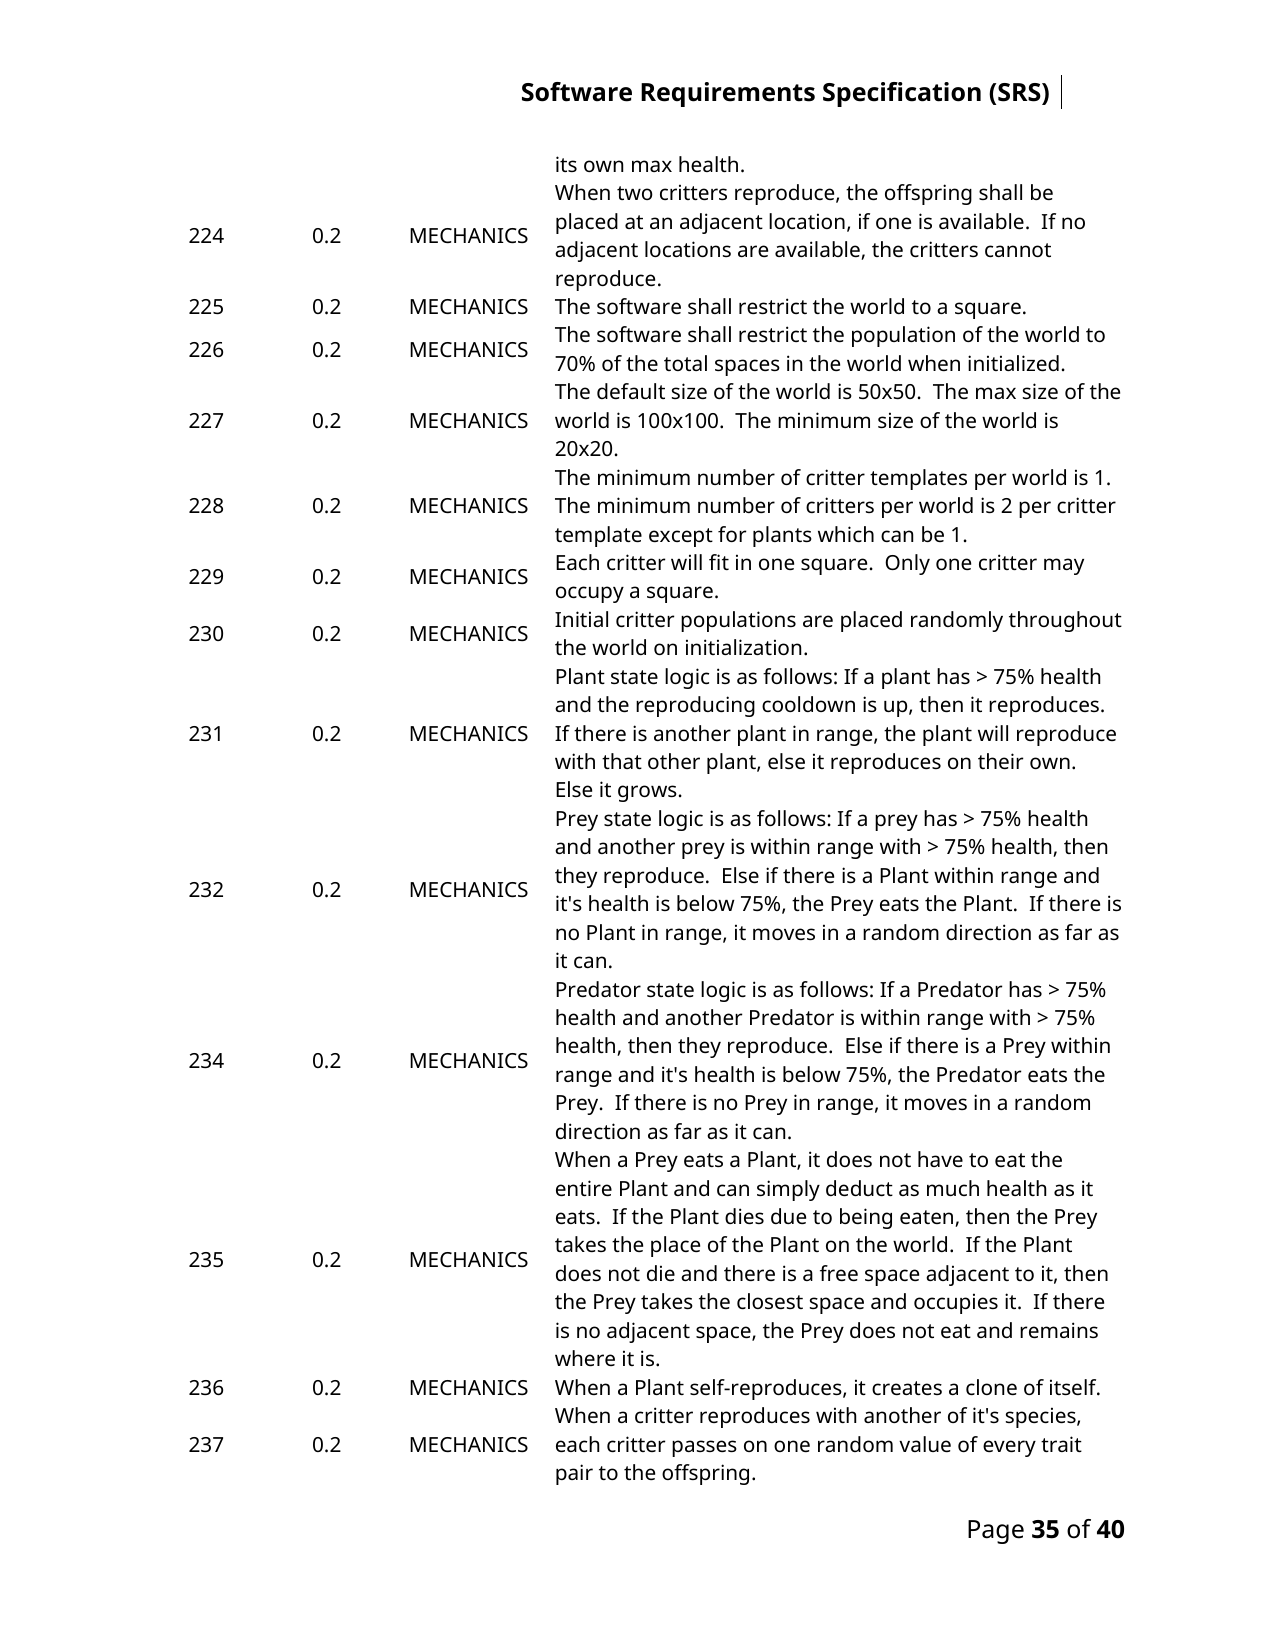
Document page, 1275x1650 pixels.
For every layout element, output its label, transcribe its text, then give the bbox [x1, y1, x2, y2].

table_cell 0.2 [267, 292, 386, 321]
table_cell The default size of the world is 50x50. The max size of the world is 100x100. The minimum size of the world is 20x20. [551, 378, 1127, 463]
table_cell 0.2 [267, 1373, 386, 1401]
table_cell MECHANICS [386, 378, 551, 463]
table_cell MECHANICS [386, 463, 551, 548]
table_cell MECHANICS [386, 321, 551, 377]
table_cell The software shall restrict the population of the world to 70% of the total spaces in the world when initialized. [551, 321, 1127, 377]
table_cell 228 [145, 463, 267, 548]
table_cell 227 [145, 378, 267, 463]
table_cell 0.2 [267, 548, 386, 605]
table_cell 0.2 [267, 662, 386, 804]
table_cell 225 [145, 292, 267, 321]
table_cell MECHANICS [386, 975, 551, 1145]
table_cell 0.2 [267, 463, 386, 548]
table_cell 0.2 [267, 179, 386, 292]
table_cell Each critter will fit in one square. Only one critter may occupy a square. [551, 548, 1127, 605]
table_cell 0.2 [267, 605, 386, 662]
table_cell MECHANICS [386, 605, 551, 662]
table_cell 232 [145, 804, 267, 975]
table_cell MECHANICS [386, 804, 551, 975]
table_cell The minimum number of critter templates per world is 1. The minimum number of critters per world is 2 per critter template except for plants which can be 1. [551, 463, 1127, 548]
table_cell MECHANICS [386, 179, 551, 292]
table_cell 236 [145, 1373, 267, 1401]
table_cell The software shall restrict the world to a square. [551, 292, 1127, 321]
table_cell 0.2 [267, 1401, 386, 1487]
table_cell 224 [145, 179, 267, 292]
table_cell Predator state logic is as follows: If a Predator has > 75% health and another Predator is within range with > 75% health, then they reproduce. Else if there is a Prey within range and it's health is below 75%, the Predator eats the Prey. If there is no Prey in range, it moves in a random direction as far as it can. [551, 975, 1127, 1145]
table_cell 231 [145, 662, 267, 804]
table_cell its own max health. [551, 150, 1127, 178]
table_cell [145, 150, 267, 178]
table_cell 226 [145, 321, 267, 377]
table_cell When a Plant self-reproduces, it creates a clone of itself. [551, 1373, 1127, 1401]
table_cell 0.2 [267, 975, 386, 1145]
table_cell 0.2 [267, 1145, 386, 1373]
table_cell MECHANICS [386, 292, 551, 321]
table_cell [386, 150, 551, 178]
table_cell [267, 150, 386, 178]
table_cell When a Prey eats a Plant, it does not have to eat the entire Plant and can simply deduct as much health as it eats. If the Plant dies due to being eaten, then the Prey takes the place of the Plant on the world. If the Plant does not die and there is a free space adjacent to it, then the Prey takes the closest space and occupies it. If there is no adjacent space, the Prey does not eat and remains where it is. [551, 1145, 1127, 1373]
table_cell Plant state logic is as follows: If a plant has > 75% health and the reproducing cooldown is up, then it reproduces. If there is another plant in range, the plant will reproduce with that other plant, else it reproduces on their own. Else it grows. [551, 662, 1127, 804]
table_cell 230 [145, 605, 267, 662]
table_cell 234 [145, 975, 267, 1145]
table_cell When a critter reproduces with another of it's species, each critter passes on one random value of every trait pair to the offspring. [551, 1401, 1127, 1487]
table_cell MECHANICS [386, 1145, 551, 1373]
table_cell Prey state logic is as follows: If a prey has > 75% health and another prey is within range with > 75% health, then they reproduce. Else if there is a Plant within range and it's health is below 75%, the Prey eats the Plant. If there is no Plant in range, it moves in a random direction as far as it can. [551, 804, 1127, 975]
table_cell MECHANICS [386, 548, 551, 605]
table_cell 0.2 [267, 804, 386, 975]
table_cell MECHANICS [386, 662, 551, 804]
table_cell 229 [145, 548, 267, 605]
table_cell MECHANICS [386, 1401, 551, 1487]
table_cell 0.2 [267, 321, 386, 377]
table_cell 0.2 [267, 378, 386, 463]
table_cell When two critters reproduce, the offspring shall be placed at an adjacent location, if one is available. If no adjacent locations are available, the critters cannot reproduce. [551, 179, 1127, 292]
table_cell 235 [145, 1145, 267, 1373]
table_cell 237 [145, 1401, 267, 1487]
table_cell Initial critter populations are placed randomly throughout the world on initialization. [551, 605, 1127, 662]
table_cell MECHANICS [386, 1373, 551, 1401]
